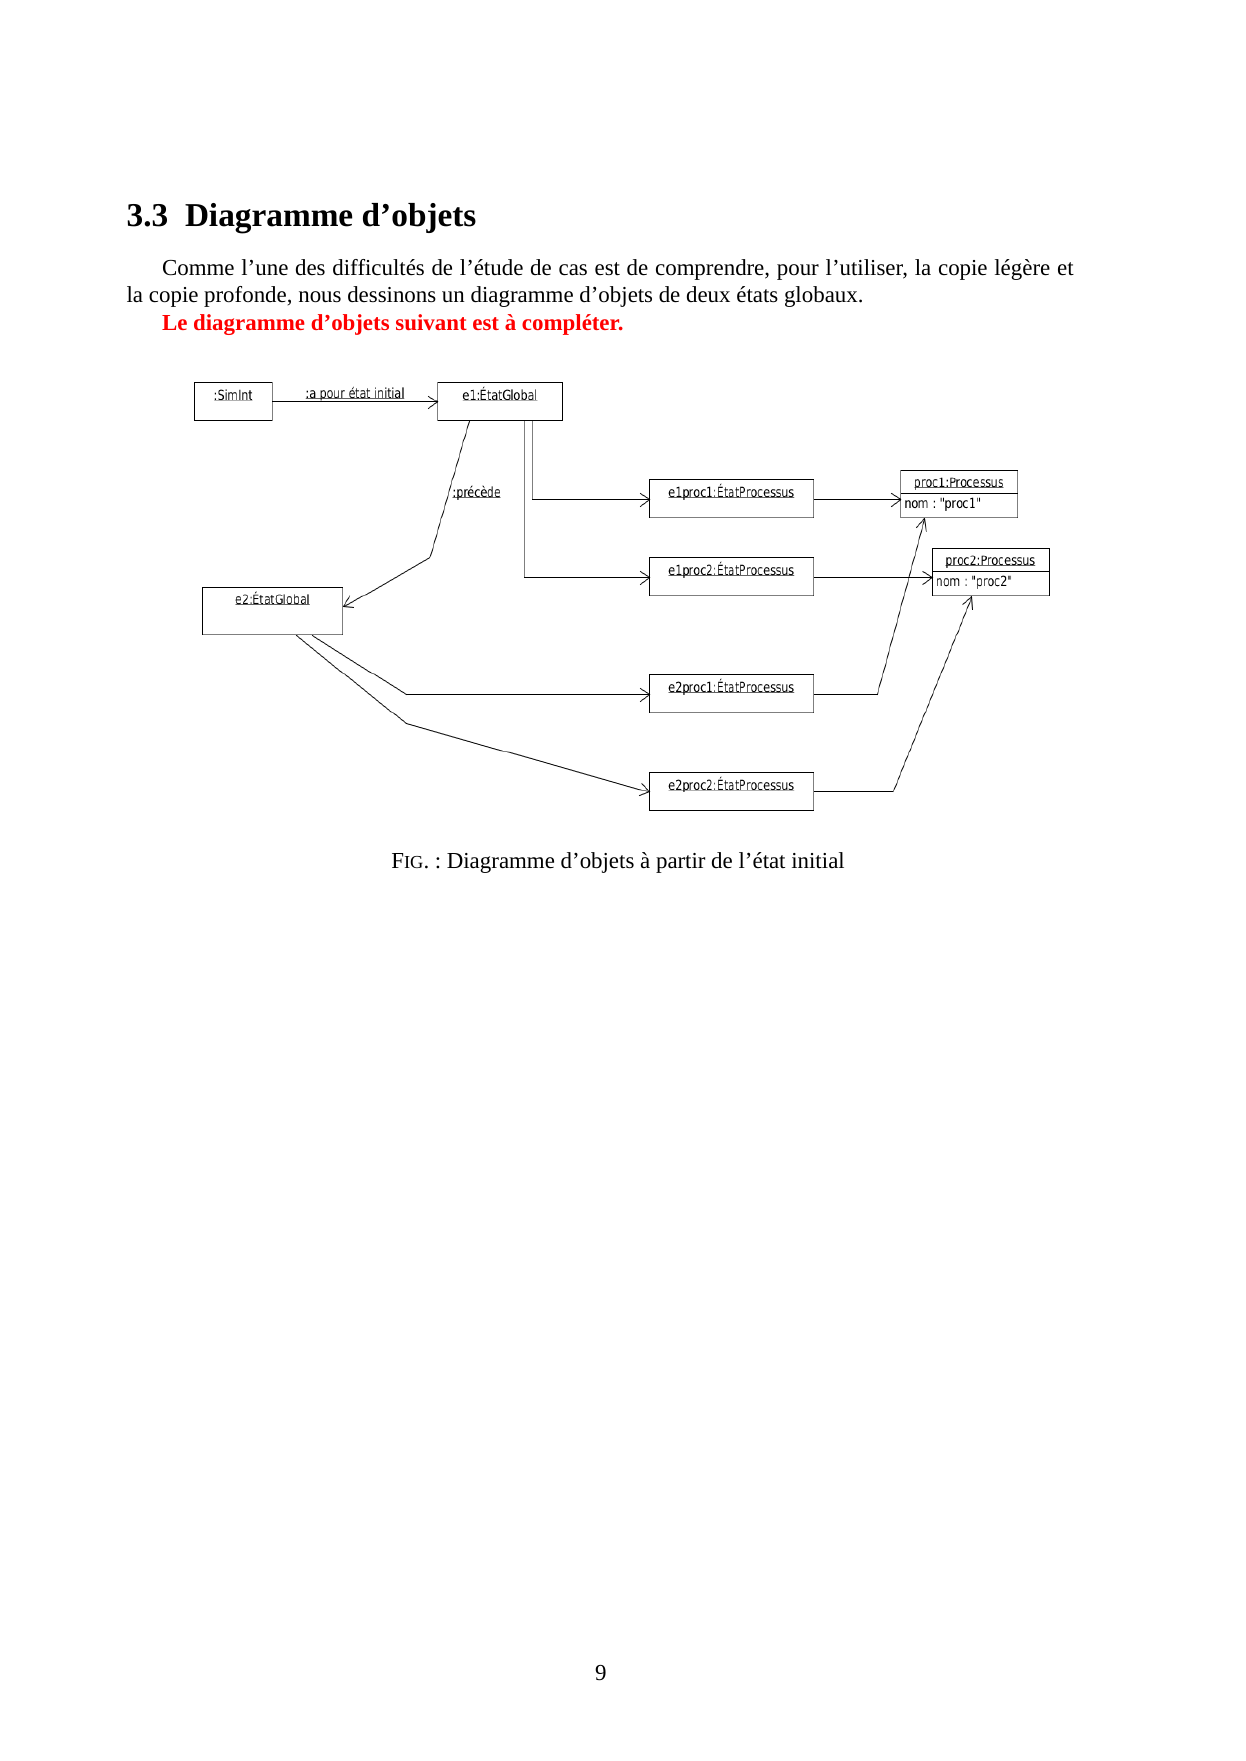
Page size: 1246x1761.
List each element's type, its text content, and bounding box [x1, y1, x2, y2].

text Fig. : Diagramme d’objets à partir de l’état initial [126, 847, 1075, 874]
text Le diagramme d’objets suivant est à compléter. [126, 309, 1075, 336]
subtitle 3.3 Diagramme d’objets [126, 195, 1075, 234]
picture [178, 362, 1064, 830]
text Comme l’une des difficultés de l’étude de cas est de comprendre, pour l’utiliser, la copie légère et la copie profonde, nous dessinons un diagramme d’objets de deux états globaux. [126, 254, 1075, 307]
